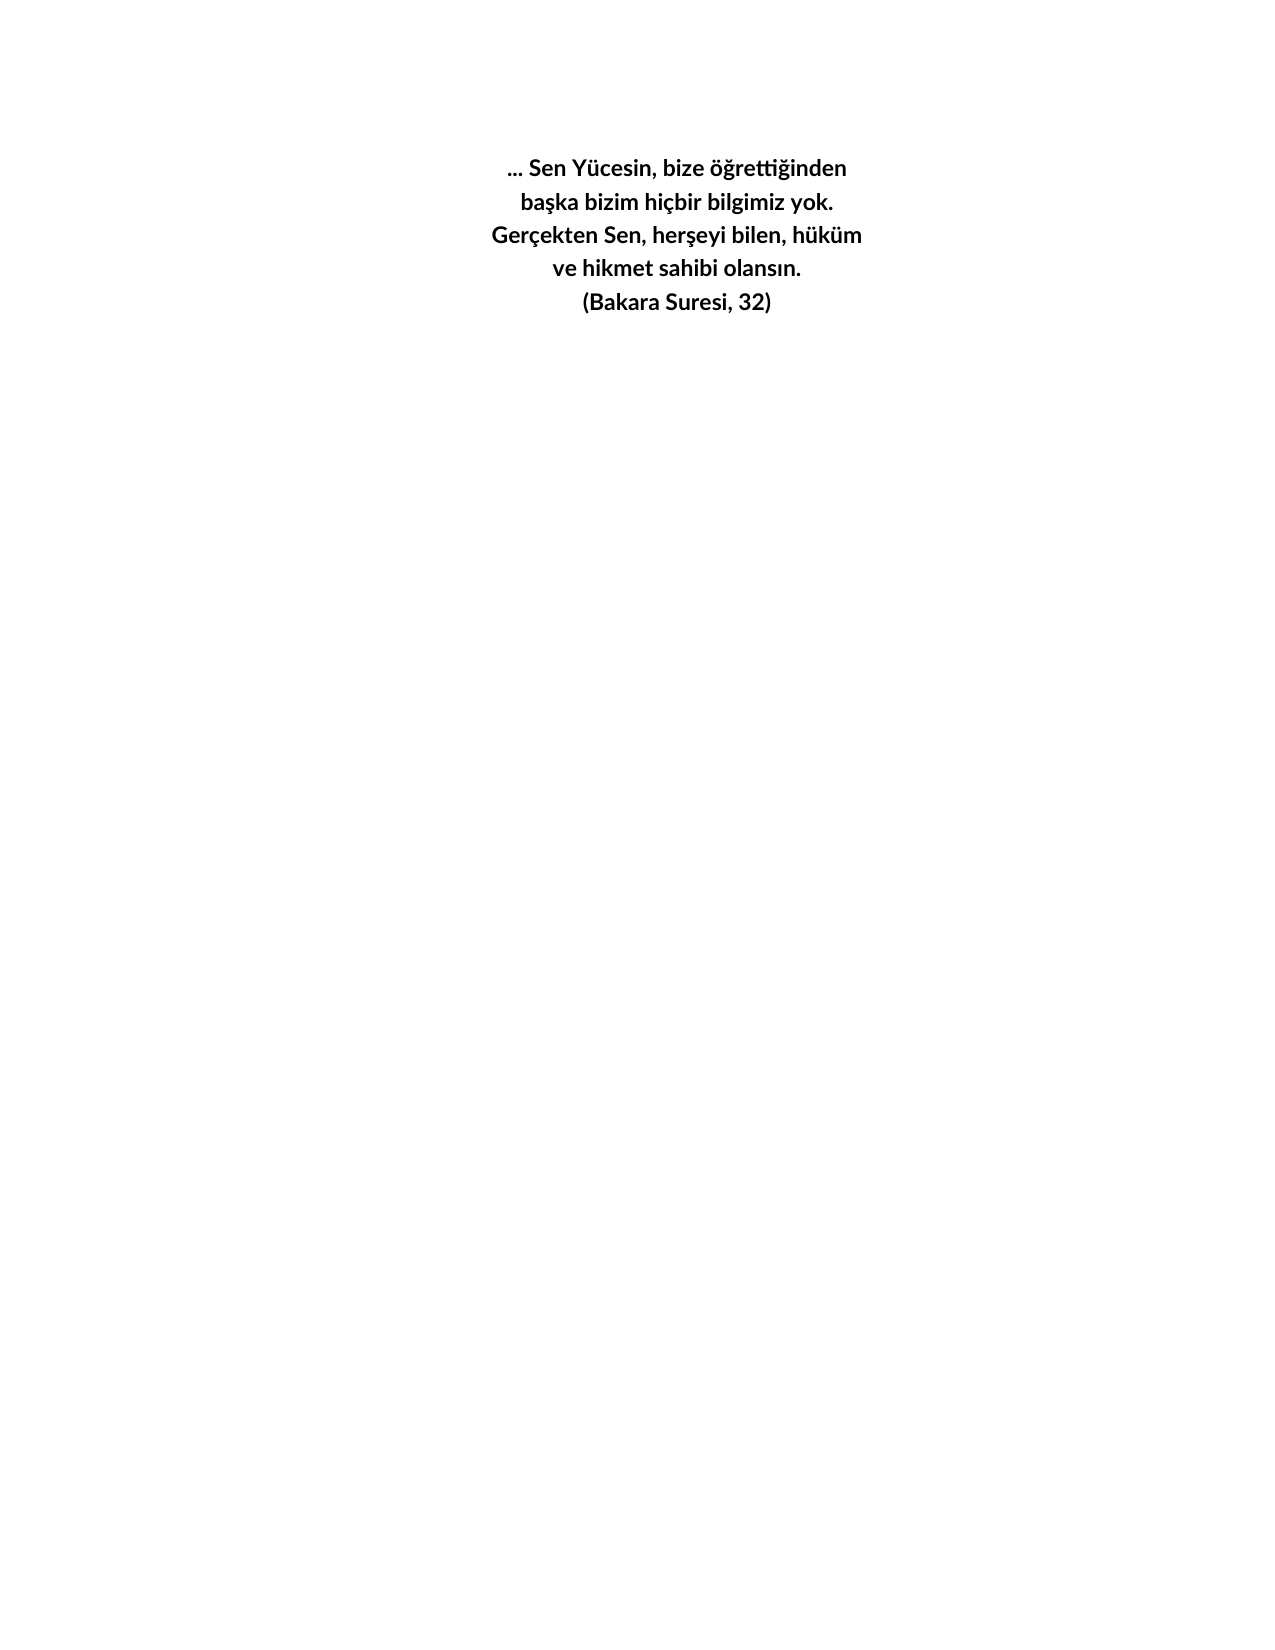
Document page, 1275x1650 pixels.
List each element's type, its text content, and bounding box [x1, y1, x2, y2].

text Gerçekten Sen, herşeyi bilen, hüküm [150, 217, 1145, 250]
text ... Sen Yücesin, bize öğrettiğinden [150, 150, 1145, 183]
text (Bakara Suresi, 32) [150, 283, 1145, 317]
text başka bizim hiçbir bilgimiz yok. [150, 183, 1145, 217]
text ve hikmet sahibi olansın. [150, 250, 1145, 283]
